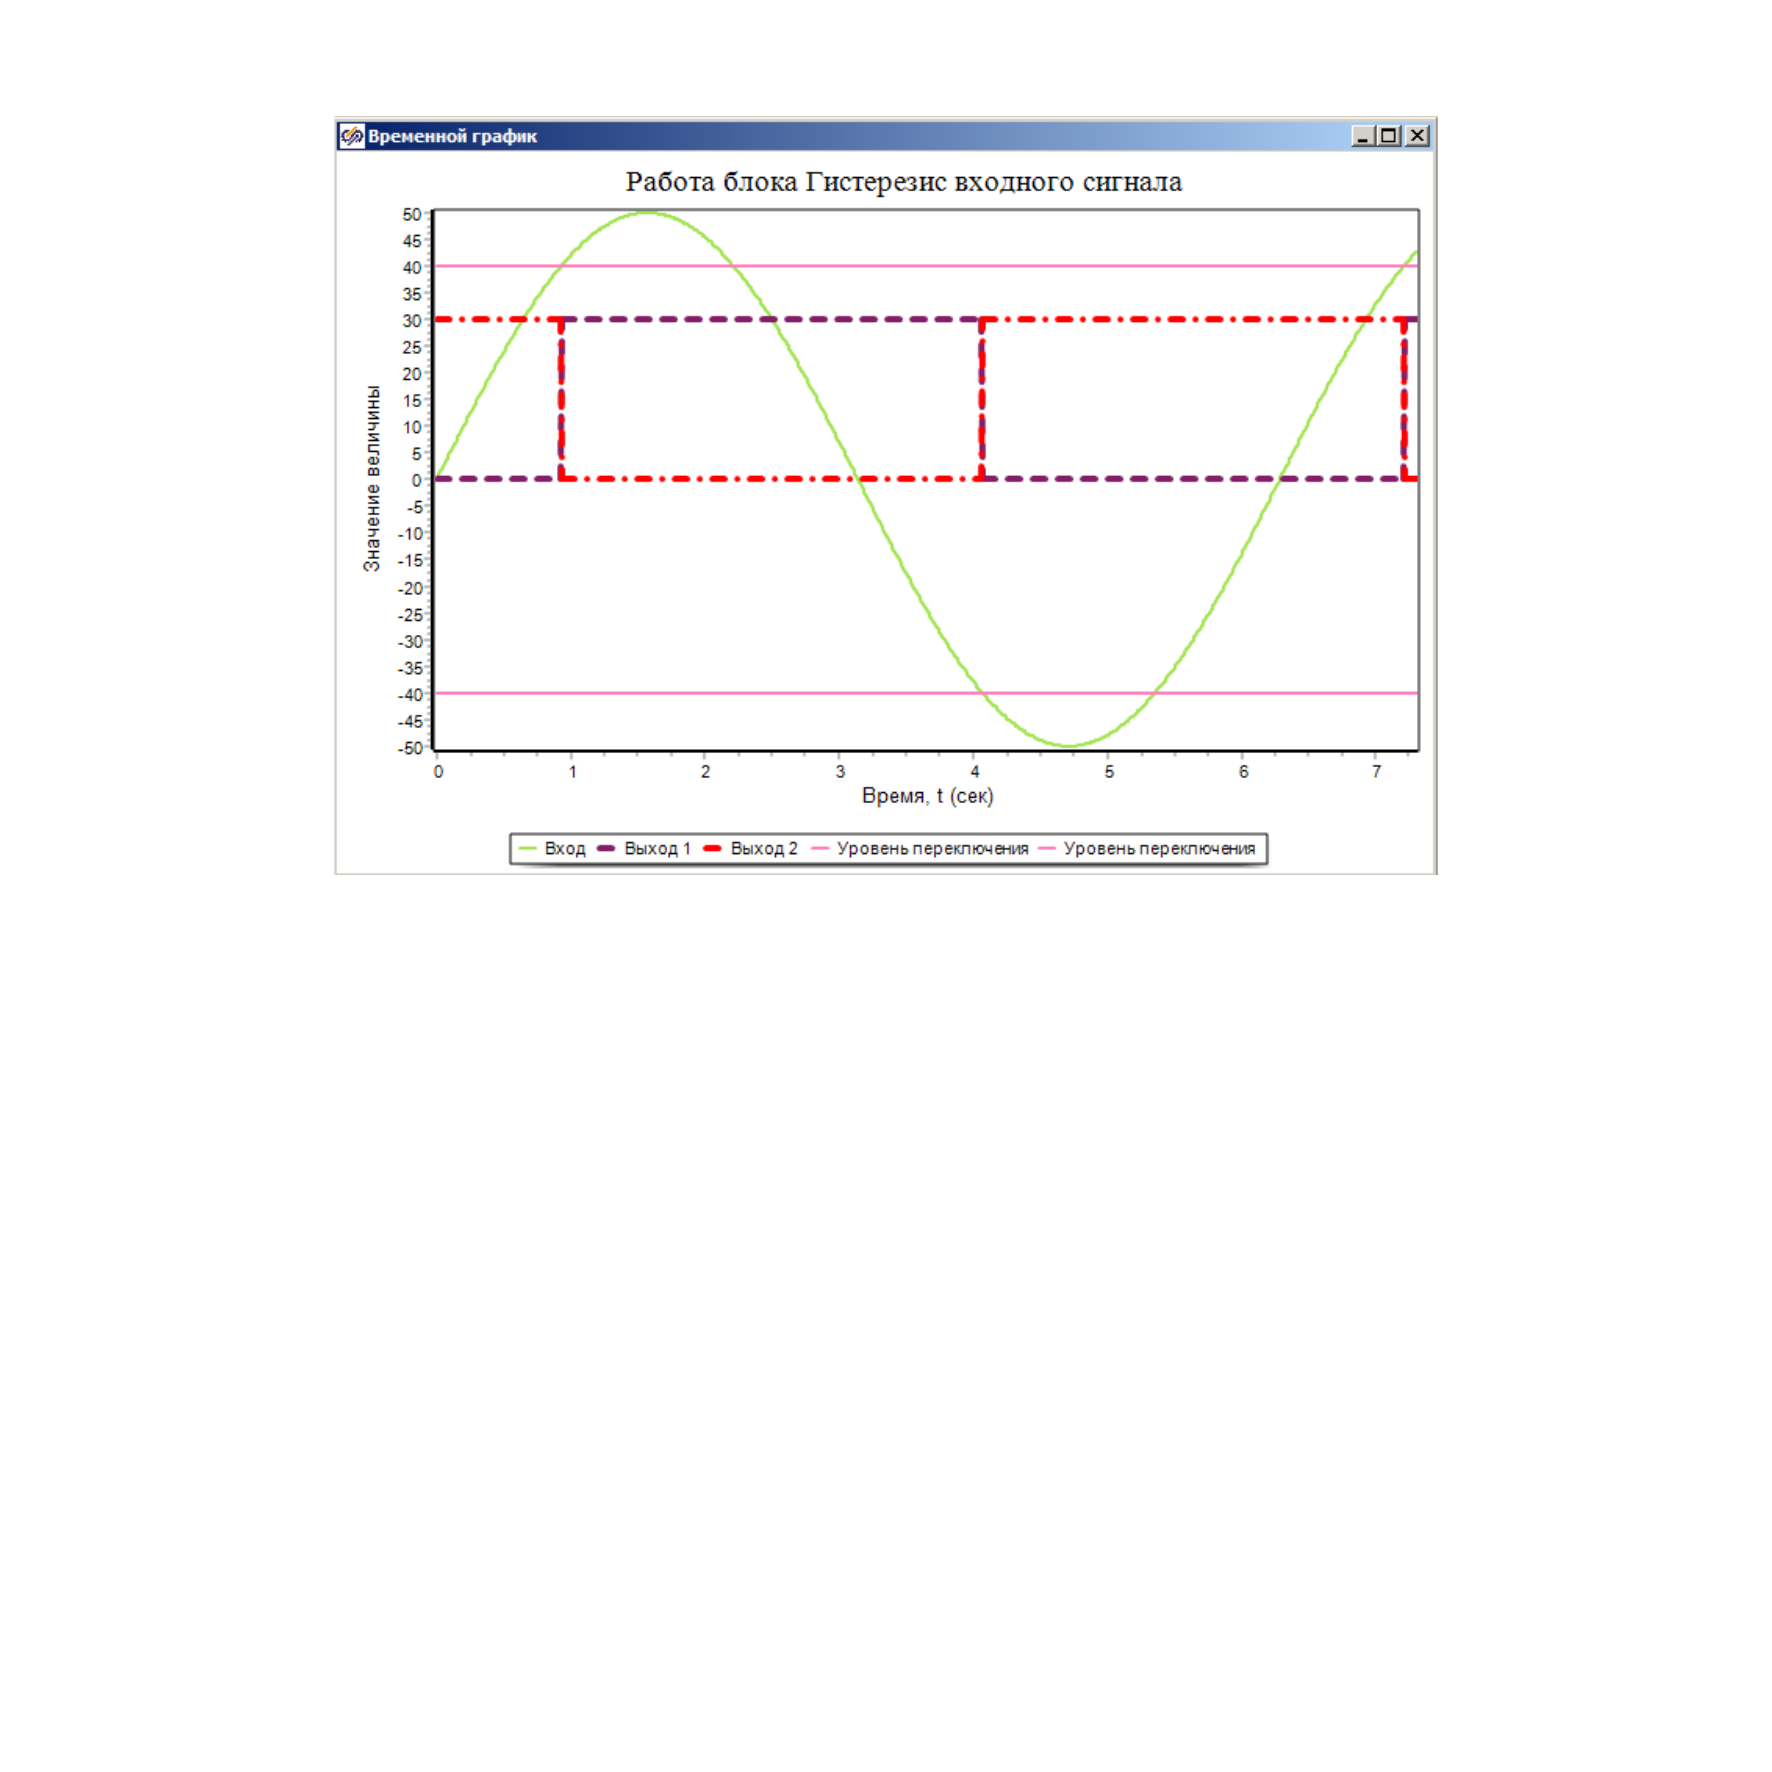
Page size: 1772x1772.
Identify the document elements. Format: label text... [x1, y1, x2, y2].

table_cell Блок при помощи релейного неоднозначного звена типа «Гистерезис» формирует на выходе два признака — превысил ли сигнал на первом входе верхний предел, или снизился ли он до уровня менее нижнего предела. При этом учитывается наличие сигнала на втором логическом входе — при отсутствии сигнала на нём блок «не работает» и оба выхода равны логическому нулю. Примечание: страница справки находится в разработке. Блок имеет один аналоговый вход и один дискретный вход - разрешение работы. Выходы дискретные, второй из них – инверсный. Зависимость выходов от аналогового входа – нелинейная, с гистерезисом: Пример работы блока в схеме и графики входных и выходных сигналов представлены ниже. [59, 59, 1713, 117]
picture [334, 116, 1438, 875]
